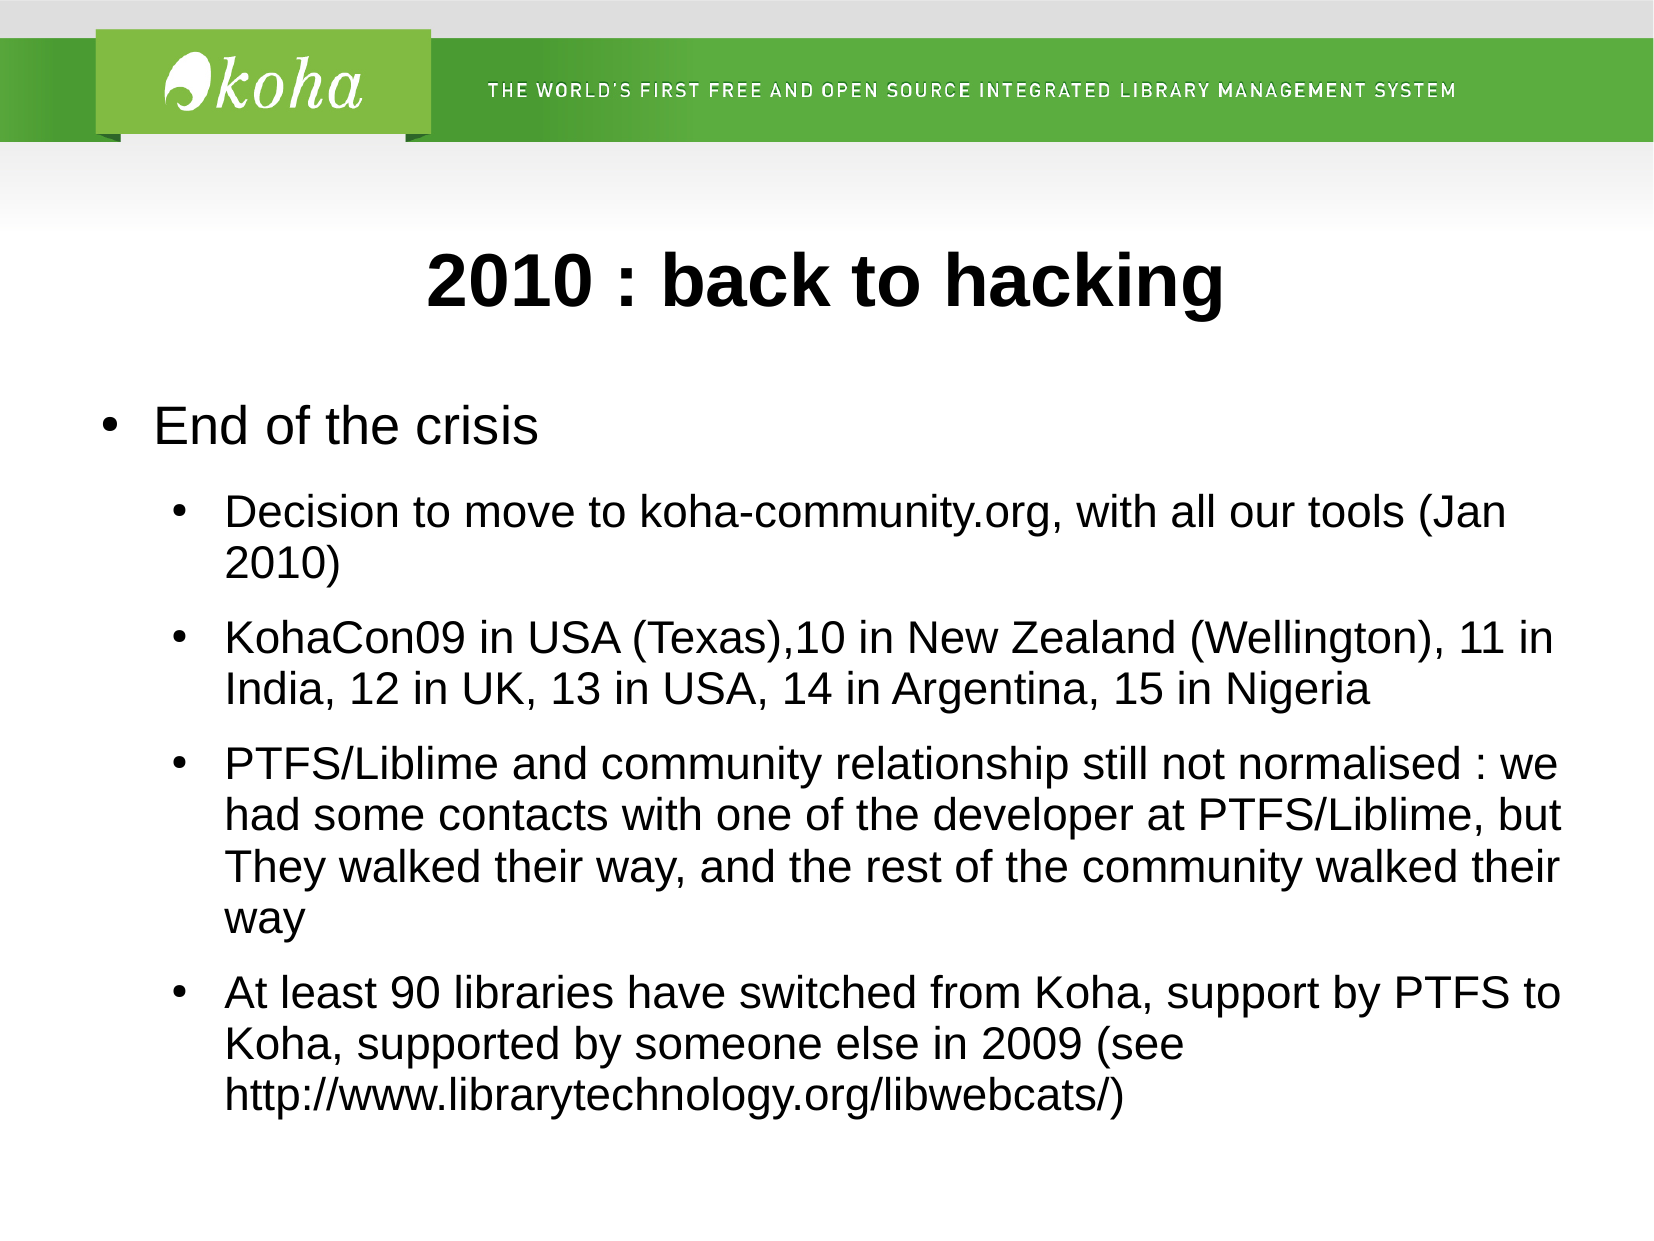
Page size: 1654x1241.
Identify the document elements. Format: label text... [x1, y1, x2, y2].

title 2010 : back to hacking [82, 177, 1571, 385]
picture [0, 0, 1654, 1241]
list End of the crisis Decision to move to koha-community.org, with all our tools (Jan 2010) KohaCon09 in USA (Texas),10 in New Zealand (Wellington), 11 in India, 12 in UK, 13 in USA, 14 in Argentina, 15 in Nigeria PTFS/Liblime and community relationship still not normalised : we had some contacts with one of the developer at PTFS/Liblime, but They walked their way, and the rest of the community walked their way At least 90 libraries have switched from Koha, support by PTFS to Koha, supported by someone else in 2009 (see http://www.librarytechnology.org/libwebcats/) [82, 395, 1571, 1115]
